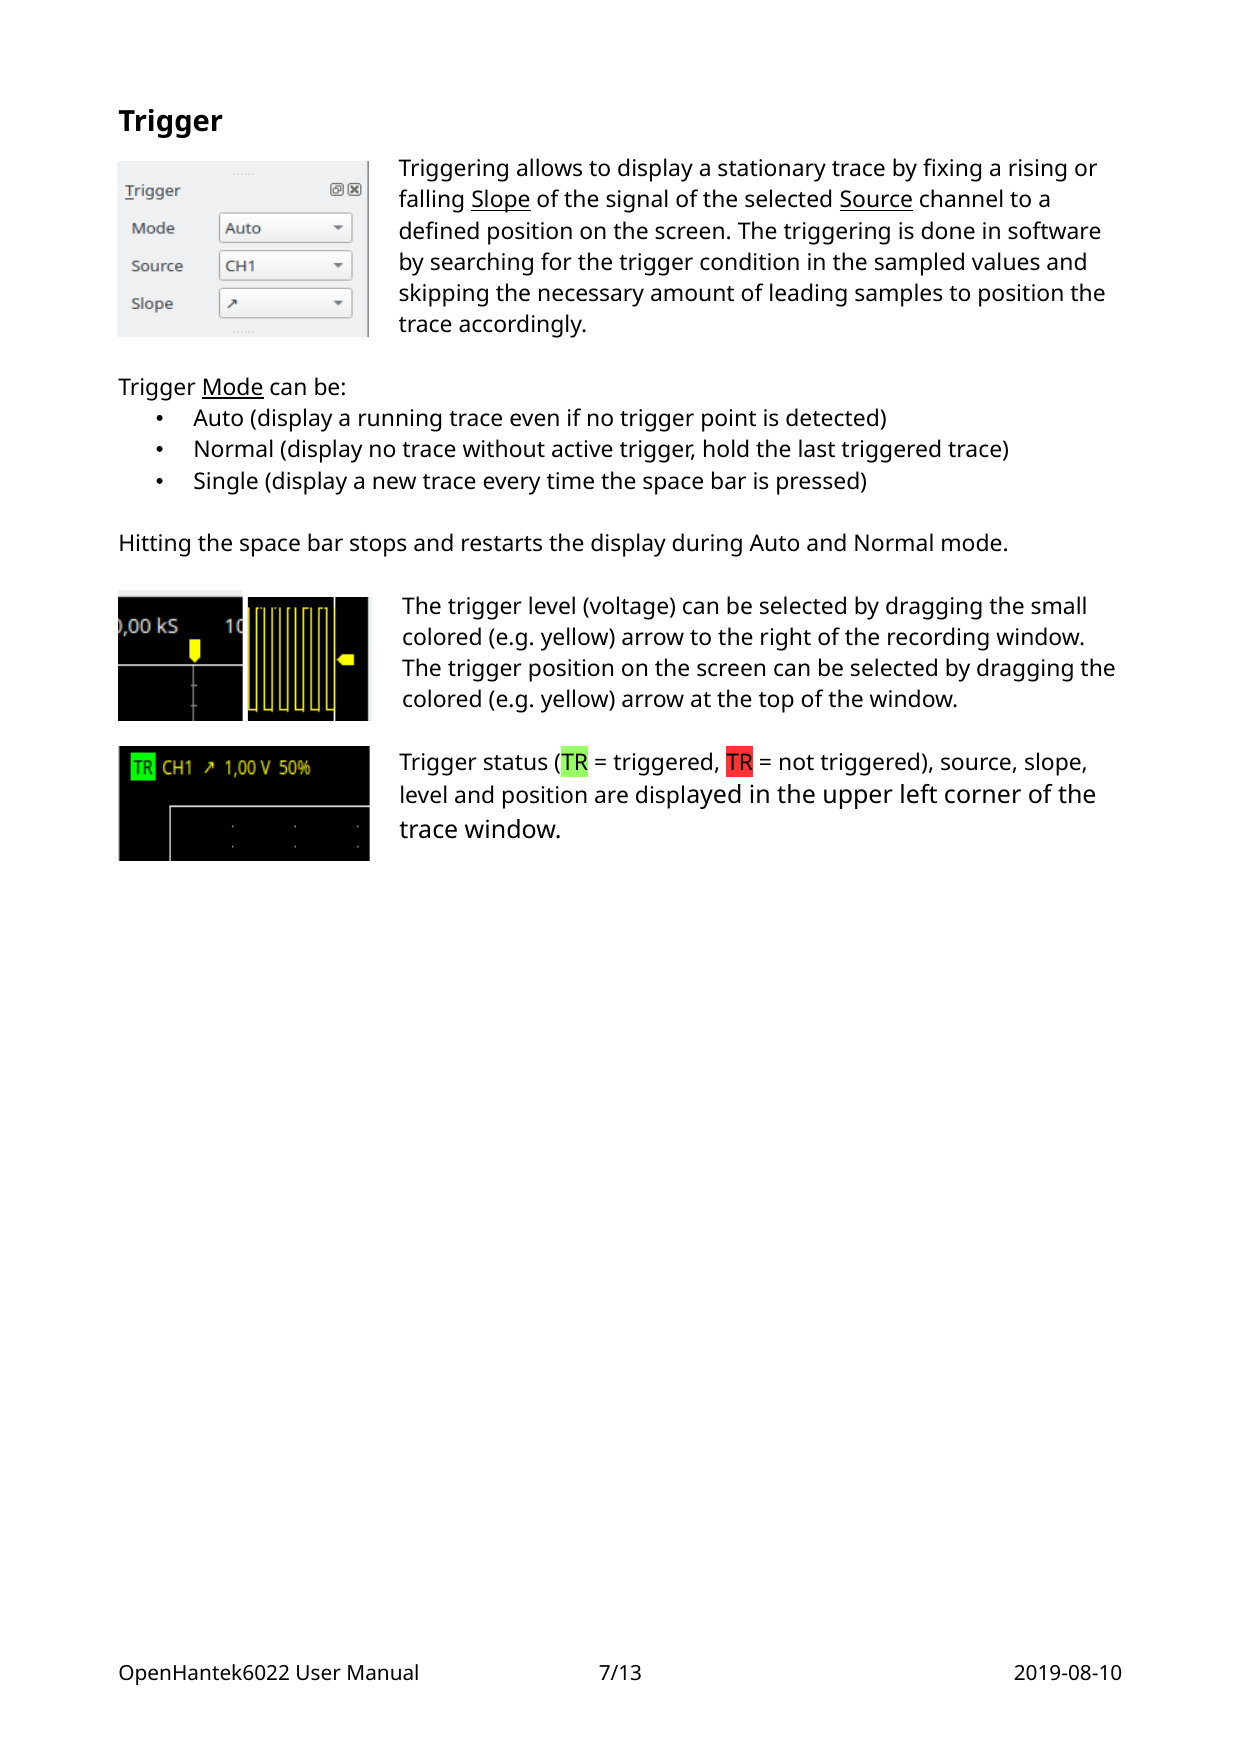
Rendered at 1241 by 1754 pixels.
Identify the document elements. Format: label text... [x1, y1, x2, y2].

picture [255, 597, 373, 702]
list Single (display a new trace every time the space bar is pressed) [156, 465, 1122, 496]
text The trigger level (voltage) can be selected by dragging the small colored (e.g. yellow) arrow to the right of the recording window. The trigger position on the screen can be selected by dragging the colored (e.g. yellow) arrow at the top of the window. [118, 590, 1122, 715]
list Normal (display no trace without active trigger, hold the last triggered trace) [156, 433, 1122, 465]
subtitle Trigger [118, 100, 1122, 140]
picture [118, 590, 243, 625]
picture [118, 746, 226, 781]
text Trigger status (TR = triggered, TR = not triggered), source, slope, level and position are displayed in the upper left corner of the trace window. [118, 746, 1122, 845]
text Trigger Mode can be: [118, 371, 1122, 402]
list Auto (display a running trace even if no trigger point is detected) [156, 402, 1122, 433]
text Hitting the space bar stops and restarts the display during Auto and Normal mode. [118, 527, 1122, 558]
text Triggering allows to display a stationary trace by fixing a rising or falling Slope of the signal of the selected Source channel to a defined position on the screen. The triggering is done in software by searching for the trigger condition in the sampled values and skipping the necessary amount of leading samples to position the trace accordingly. [118, 152, 1122, 340]
